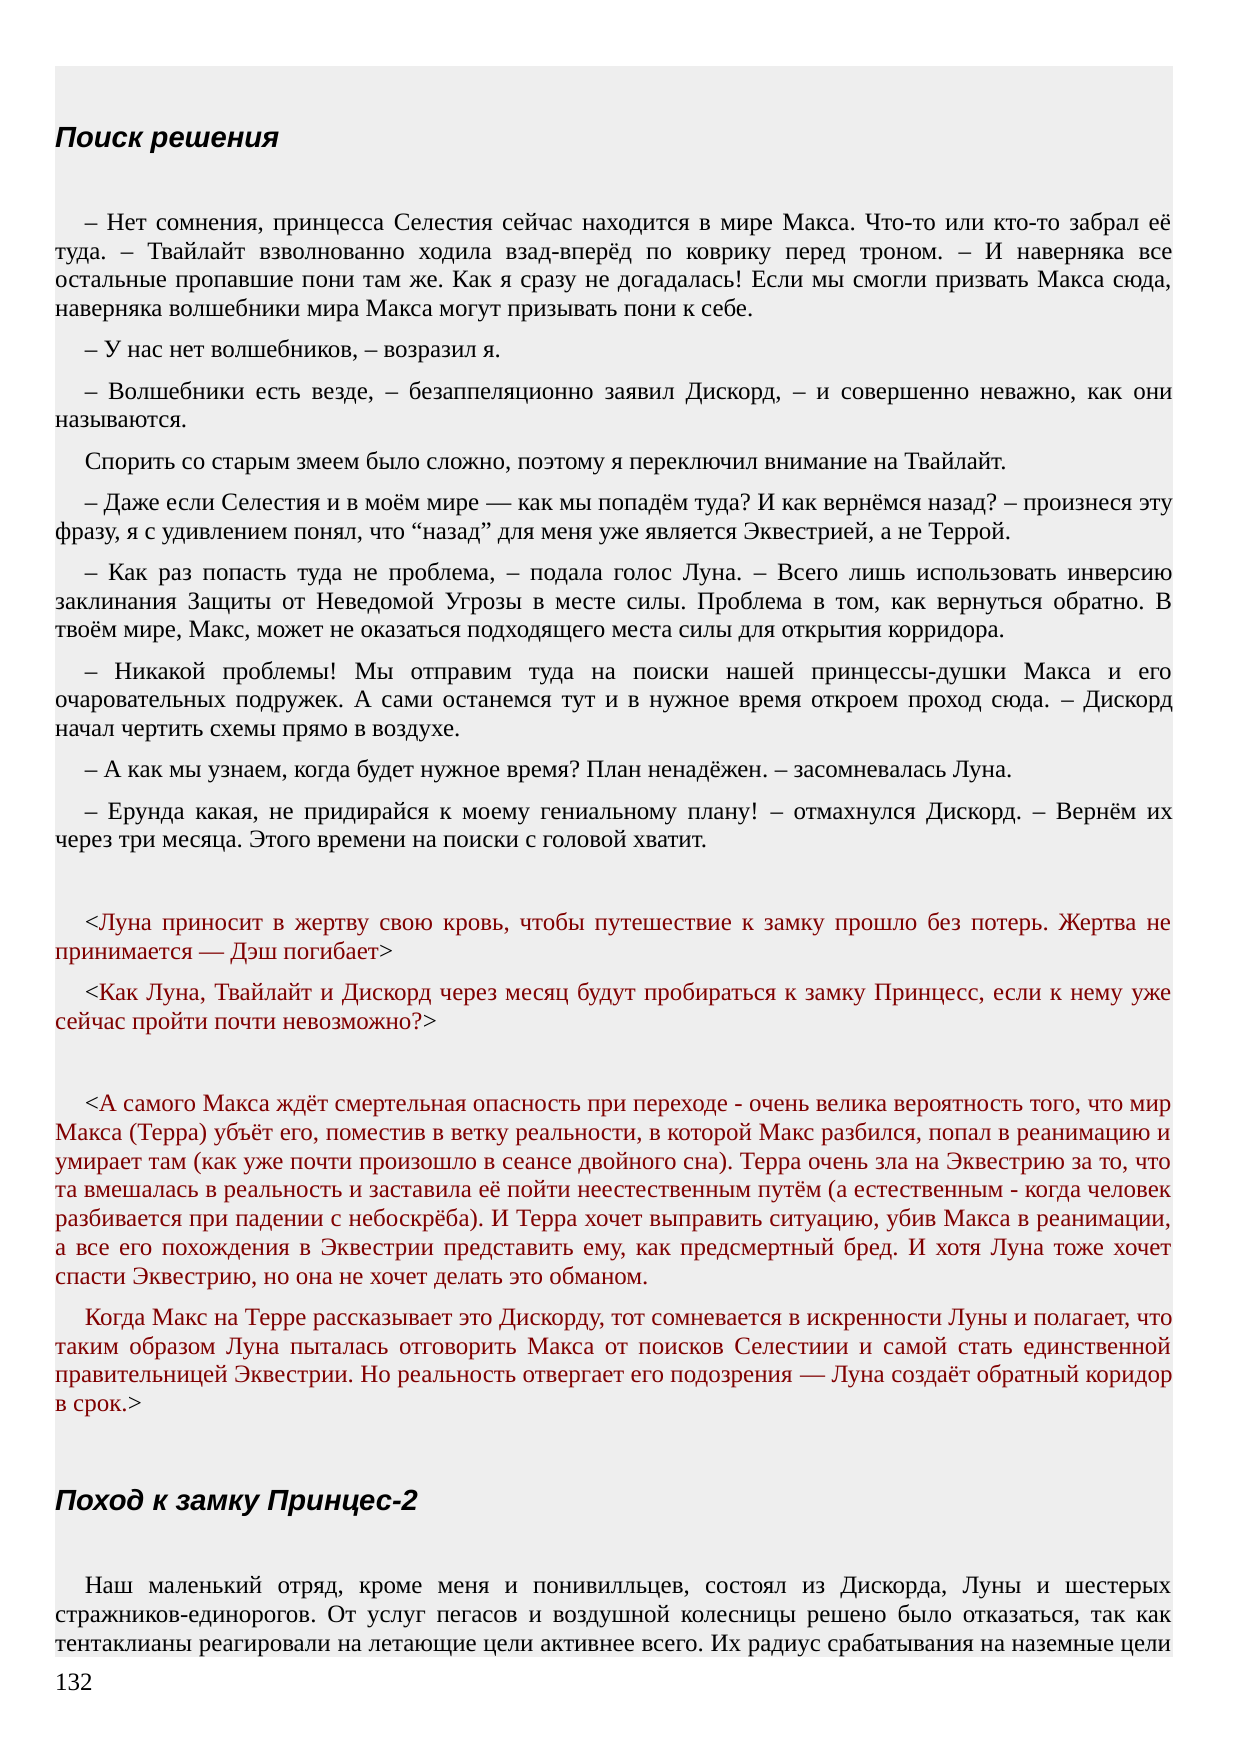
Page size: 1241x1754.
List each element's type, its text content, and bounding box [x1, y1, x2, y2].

text – Ерунда какая, не придирайся к моему гениальному плану! – отмахнулся Дискорд. – Вернём их через три месяца. Этого времени на поиски с головой хватит. [55, 796, 1173, 853]
text – А как мы узнаем, когда будет нужное время? План ненадёжен. – засомневалась Луна. [55, 754, 1173, 783]
text Наш маленький отряд, кроме меня и понивилльцев, состоял из Дискорда, Луны и шестерых стражников-единорогов. От услуг пегасов и воздушной колесницы решено было отказаться, так как тентаклианы реагировали на летающие цели активнее всего. Их радиус срабатывания на наземные цели [55, 1571, 1173, 1657]
text Когда Макс на Терре рассказывает это Дискорду, тот сомневается в искренности Луны и полагает, что таким образом Луна пыталась отговорить Макса от поисков Селестиии и самой стать единственной правительницей Эквестрии. Но реальность отвергает его подозрения — Луна создаёт обратный коридор в срок.> [55, 1302, 1173, 1417]
text – Даже если Селестия и в моём мире — как мы попадём туда? И как вернёмся назад? – произнеся эту фразу, я с удивлением понял, что “назад” для меня уже является Эквестрией, а не Террой. [55, 487, 1173, 544]
text <Как Луна, Твайлайт и Дискорд через месяц будут пробираться к замку Принцесс, если к нему уже сейчас пройти почти невозможно?> [55, 977, 1173, 1034]
text Спорить со старым змеем было сложно, поэтому я переключил внимание на Твайлайт. [55, 446, 1173, 474]
text – У нас нет волшебников, – возразил я. [55, 334, 1173, 363]
subtitle Поход к замку Принцес-2 [55, 1483, 1173, 1517]
text – Волшебники есть везде, – безаппеляционно заявил Дискорд, – и совершенно неважно, как они называются. [55, 376, 1173, 433]
text <Луна приносит в жертву свою кровь, чтобы путешествие к замку прошло без потерь. Жертва не принимается — Дэш погибает> [55, 907, 1173, 964]
text – Нет сомнения, принцесса Селестия сейчас находится в мире Макса. Что-то или кто-то забрал её туда. – Твайлайт взволнованно ходила взад-вперёд по коврику перед троном. – И наверняка все остальные пропавшие пони там же. Как я сразу не догадалась! Если мы смогли призвать Макса сюда, наверняка волшебники мира Макса могут призывать пони к себе. [55, 207, 1173, 322]
text – Как раз попасть туда не проблема, – подала голос Луна. – Всего лишь использовать инверсию заклинания Защиты от Неведомой Угрозы в месте силы. Проблема в том, как вернуться обратно. В твоём мире, Макс, может не оказаться подходящего места силы для открытия корридора. [55, 557, 1173, 643]
text <А самого Макса ждёт смертельная опасность при переходе - очень велика вероятность того, что мир Макса (Терра) убъёт его, поместив в ветку реальности, в которой Макс разбился, попал в реанимацию и умирает там (как уже почти произошло в сеансе двойного сна). Терра очень зла на Эквестрию за то, что та вмешалась в реальность и заставила её пойти неестественным путём (а естественным - когда человек разбивается при падении с небоскрёба). И Терра хочет выправить ситуацию, убив Макса в реанимации, а все его похождения в Эквестрии представить ему, как предсмертный бред. И хотя Луна тоже хочет спасти Эквестрию, но она не хочет делать это обманом. [55, 1088, 1173, 1289]
text – Никакой проблемы! Мы отправим туда на поиски нашей принцессы-душки Макса и его очаровательных подружек. А сами останемся тут и в нужное время откроем проход сюда. – Дискорд начал чертить схемы прямо в воздухе. [55, 656, 1173, 742]
subtitle Поиск решения [55, 120, 1173, 153]
